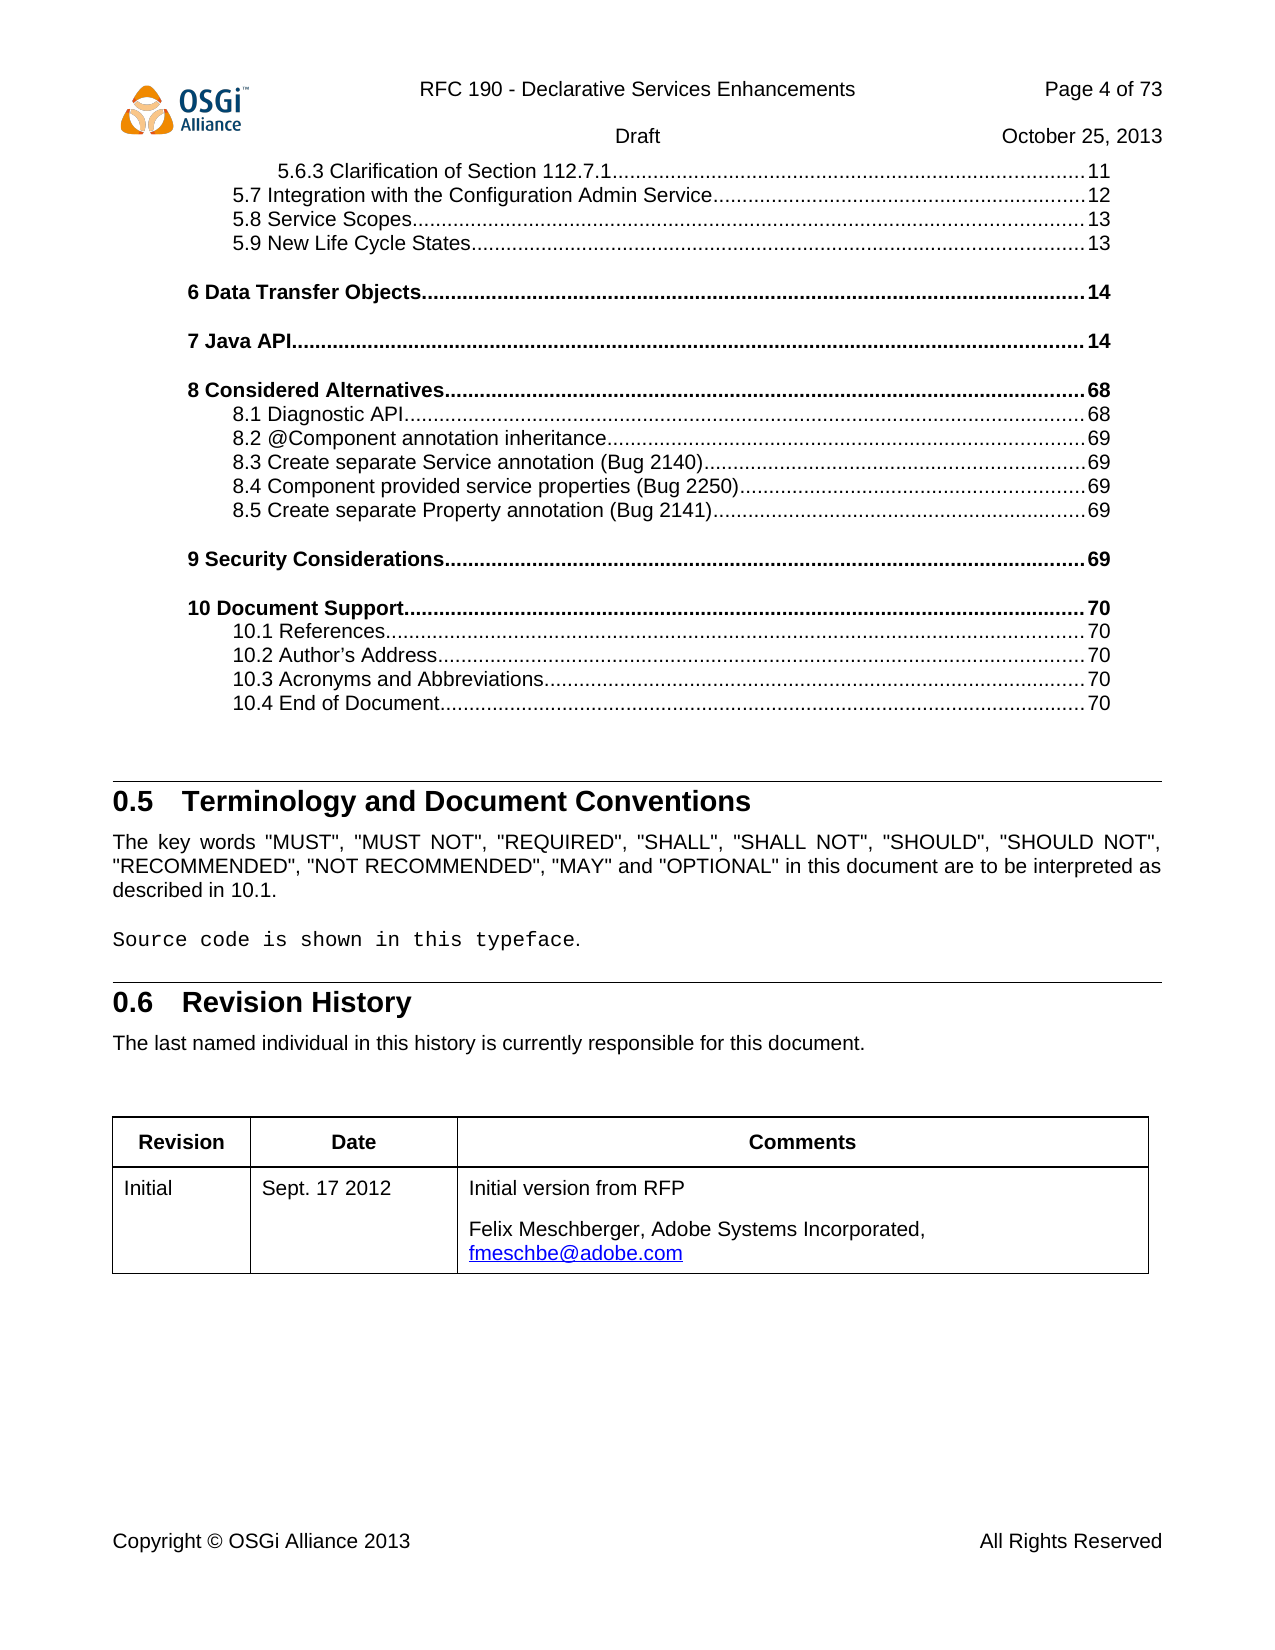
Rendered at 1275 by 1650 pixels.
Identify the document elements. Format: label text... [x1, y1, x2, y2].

table_cell Sept. 17 2012 [251, 1168, 457, 1273]
table_cell Initial [113, 1168, 250, 1273]
text The key words "MUST", "MUST NOT", "REQUIRED", "SHALL", "SHALL NOT", "SHOULD", "SHOULD NOT", "RECOMMENDED", "NOT RECOMMENDED", "MAY" and "OPTIONAL" in this document are to be interpreted as described in . [112, 830, 1162, 902]
text 5.9 New Life Cycle States 13 [232, 231, 1162, 255]
text The last named individual in this history is currently responsible for this document. [112, 1031, 1162, 1055]
text 7 Java API 14 [187, 329, 1162, 353]
text 8.4 Component provided service properties (Bug 2250) 69 [232, 473, 1162, 497]
text 5.7 Integration with the Configuration Admin Service 12 [232, 183, 1162, 207]
subtitle Revision History [112, 983, 1162, 1018]
text 9 Security Considerations 69 [187, 546, 1162, 570]
text Source code is shown in this typeface. [112, 927, 1162, 953]
table_header Date [251, 1118, 457, 1166]
table_header Revision [113, 1118, 250, 1166]
picture [113, 78, 257, 142]
text 5.8 Service Scopes 13 [232, 207, 1162, 231]
subtitle Terminology and Document Conventions [112, 782, 1162, 817]
text 8.5 Create separate Property annotation (Bug 2141) 69 [232, 497, 1162, 521]
text 10.3 Acronyms and Abbreviations 70 [232, 667, 1162, 691]
text 10.2 Author’s Address 70 [232, 643, 1162, 667]
text 10.4 End of Document 70 [232, 691, 1162, 715]
text 8.3 Create separate Service annotation (Bug 2140) 69 [232, 449, 1162, 473]
text 6 Data Transfer Objects 14 [187, 280, 1162, 304]
text 8.1 Diagnostic API 68 [232, 402, 1162, 426]
text 10.1 References 70 [232, 619, 1162, 643]
text 8 Considered Alternatives 68 [187, 378, 1162, 402]
text 8.2 @Component annotation inheritance 69 [232, 426, 1162, 449]
table_header Comments [458, 1118, 1148, 1166]
text 5.6.3 Clarification of Section 112.7.1 11 [277, 159, 1162, 183]
text 10 Document Support 70 [187, 595, 1162, 619]
table_cell Initial version from RFP Felix Meschberger, Adobe Systems Incorporated, fmeschbe@adobe.com [458, 1168, 1148, 1273]
